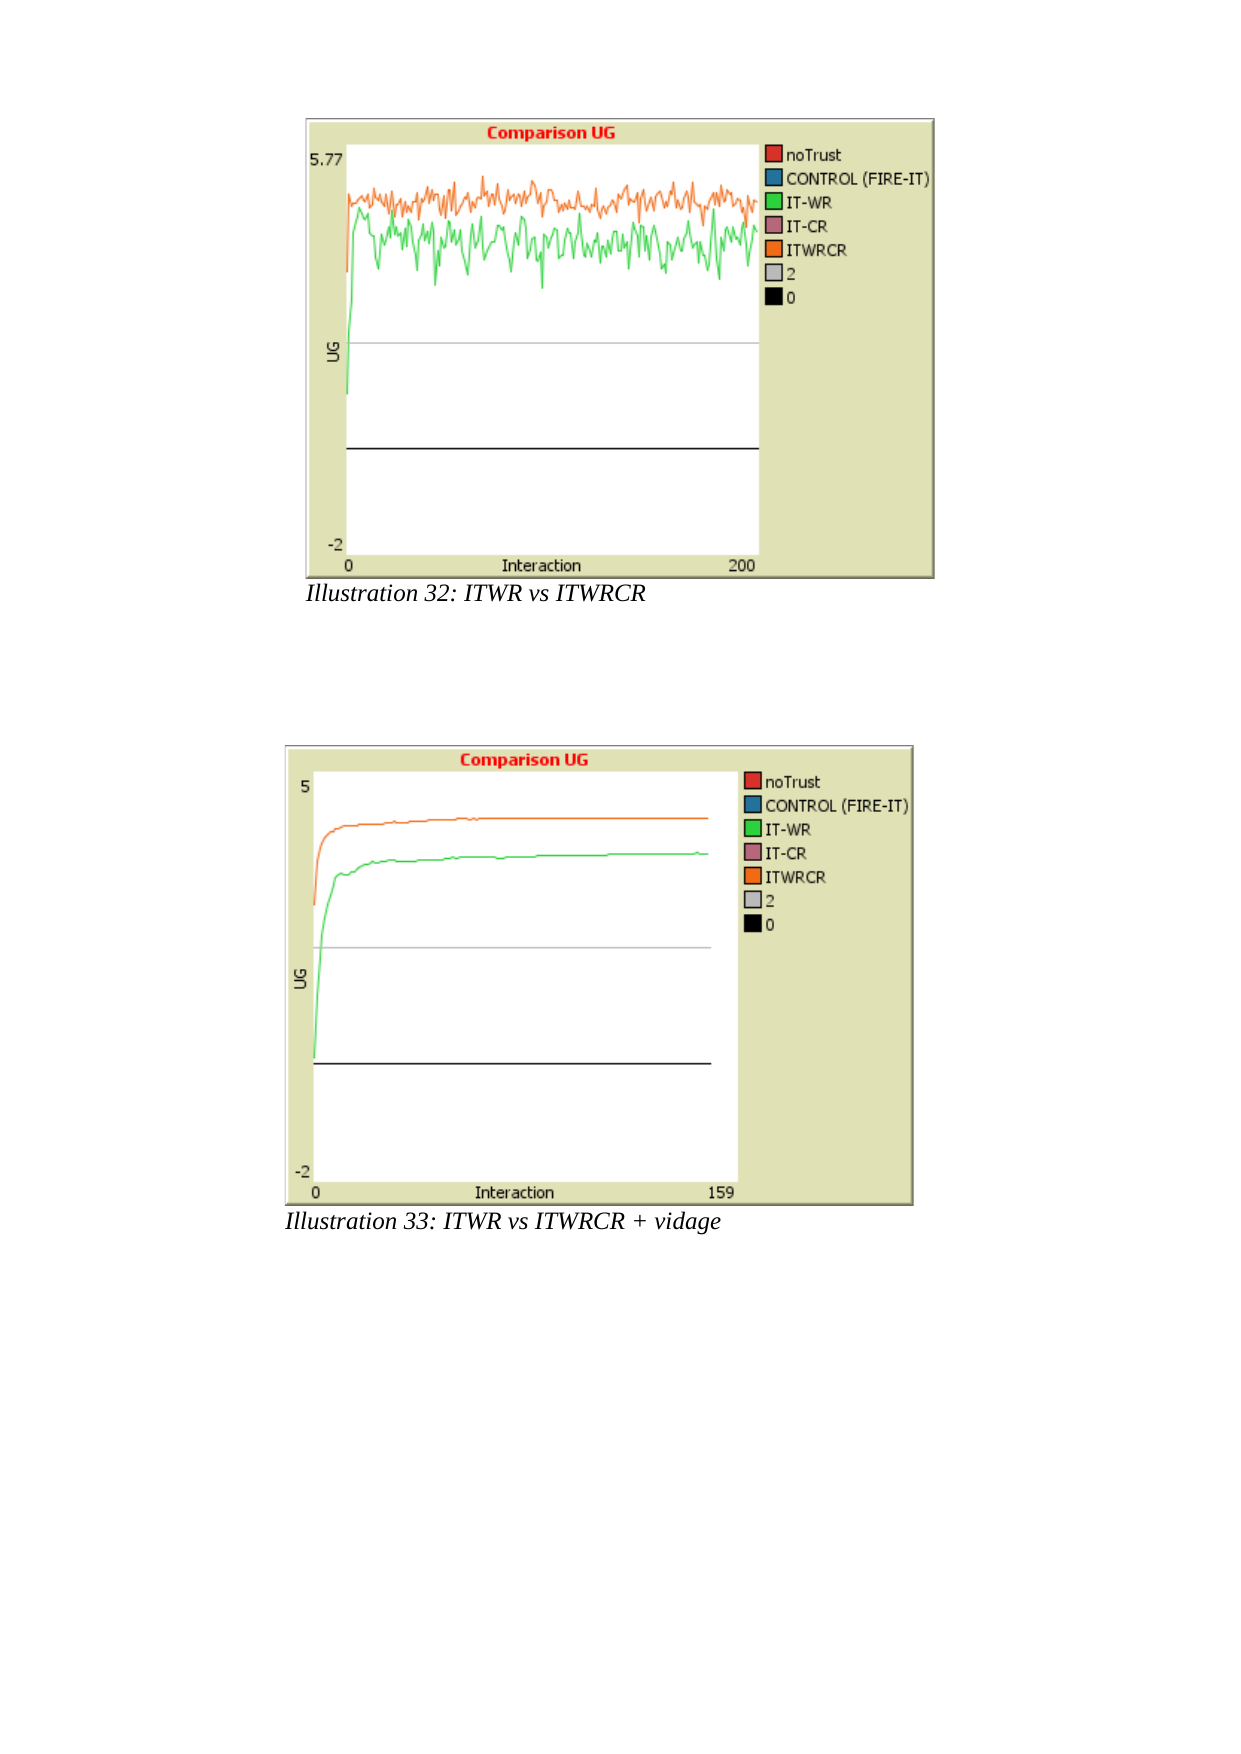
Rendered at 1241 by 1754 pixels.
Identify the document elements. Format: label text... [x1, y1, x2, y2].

text Illustration 32: ITWR vs ITWRCR [306, 579, 935, 607]
text Illustration 33: ITWR vs ITWRCR + vidage [285, 1206, 914, 1234]
